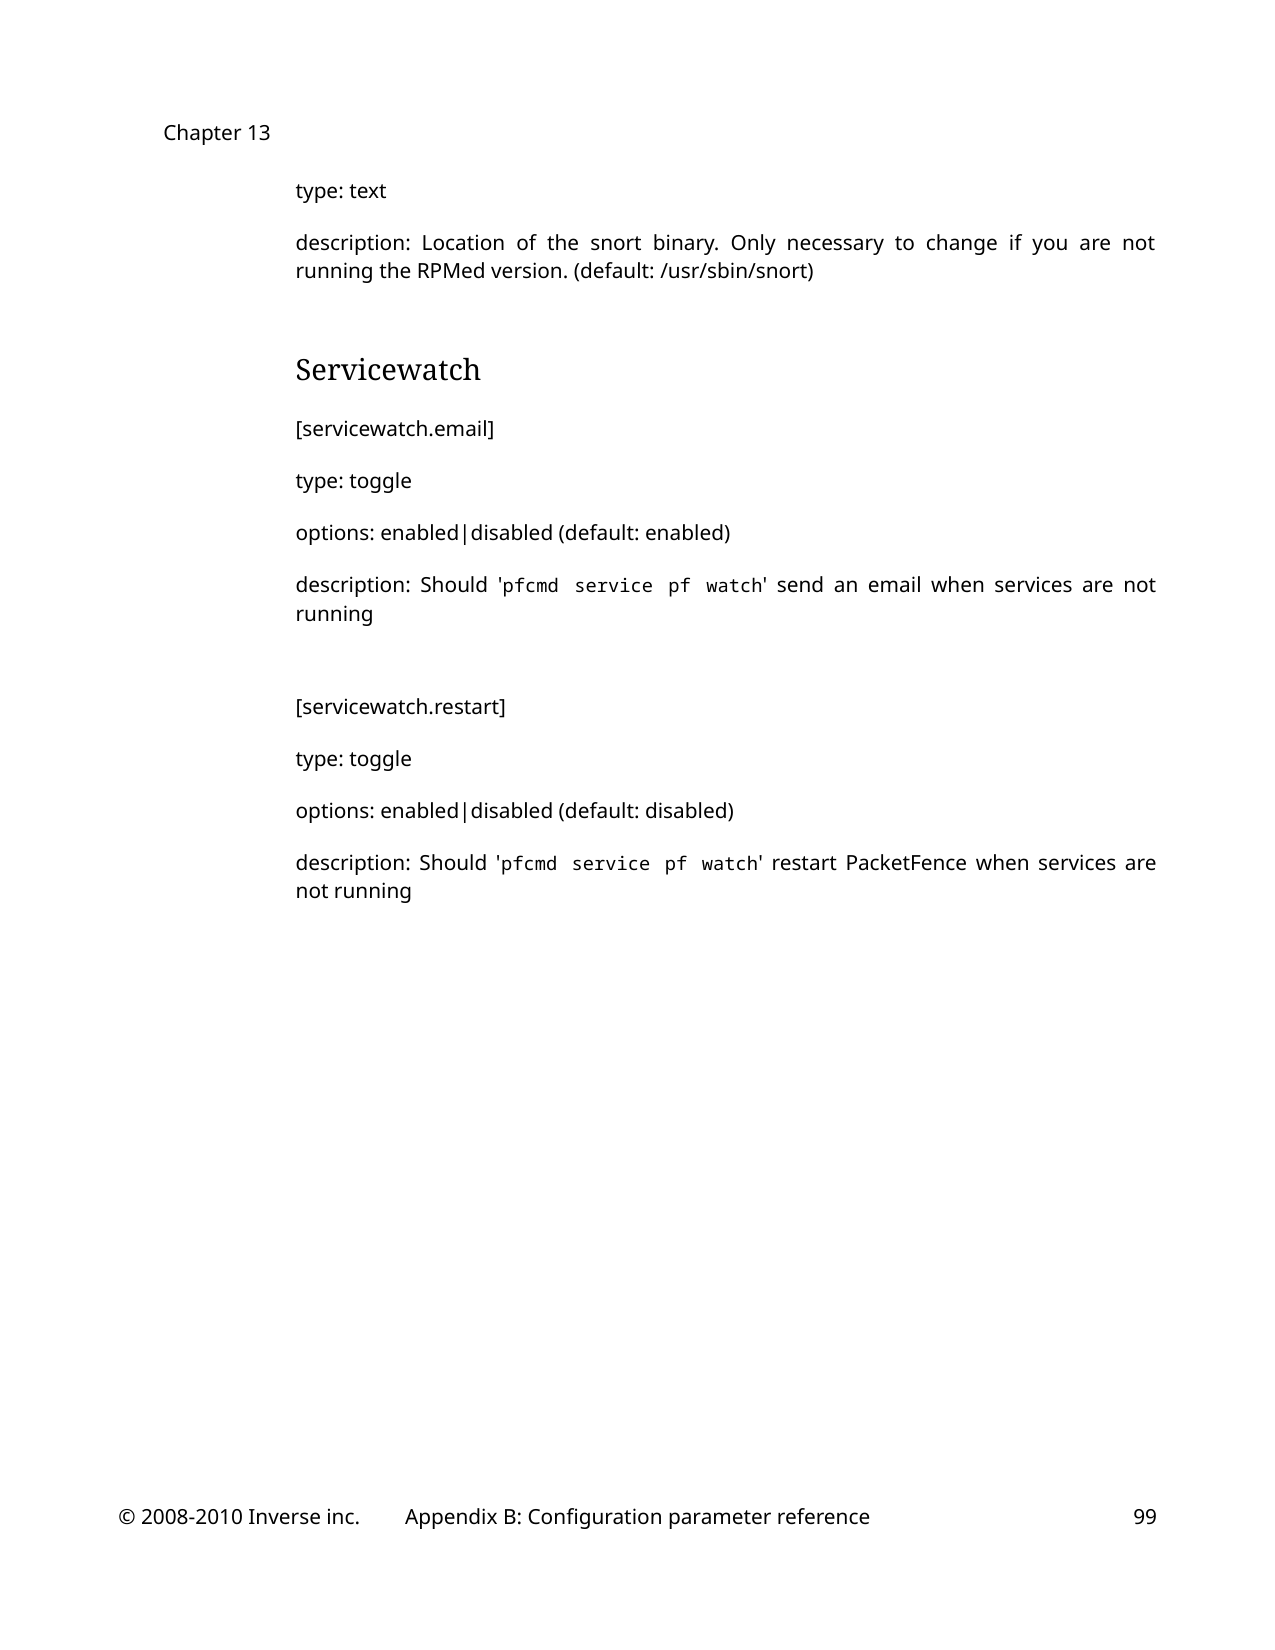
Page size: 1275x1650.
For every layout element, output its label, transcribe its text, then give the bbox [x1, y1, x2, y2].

text type: text [295, 176, 1157, 204]
text type: toggle [295, 744, 1157, 772]
text options: enabled|disabled (default: disabled) [295, 796, 1157, 824]
text type: toggle [295, 466, 1157, 494]
subtitle Servicewatch [295, 349, 1157, 389]
text options: enabled|disabled (default: enabled) [295, 518, 1157, 547]
text [servicewatch.email] [295, 414, 1157, 442]
text description: Should 'pfcmd service pf watch' send an email when services are not running [295, 570, 1157, 627]
text description: Location of the snort binary. Only necessary to change if you are not running the RPMed version. (default: /usr/sbin/snort) [295, 228, 1157, 285]
text [servicewatch.restart] [295, 692, 1157, 720]
text description: Should 'pfcmd service pf watch' restart PacketFence when services are not running [295, 848, 1157, 905]
